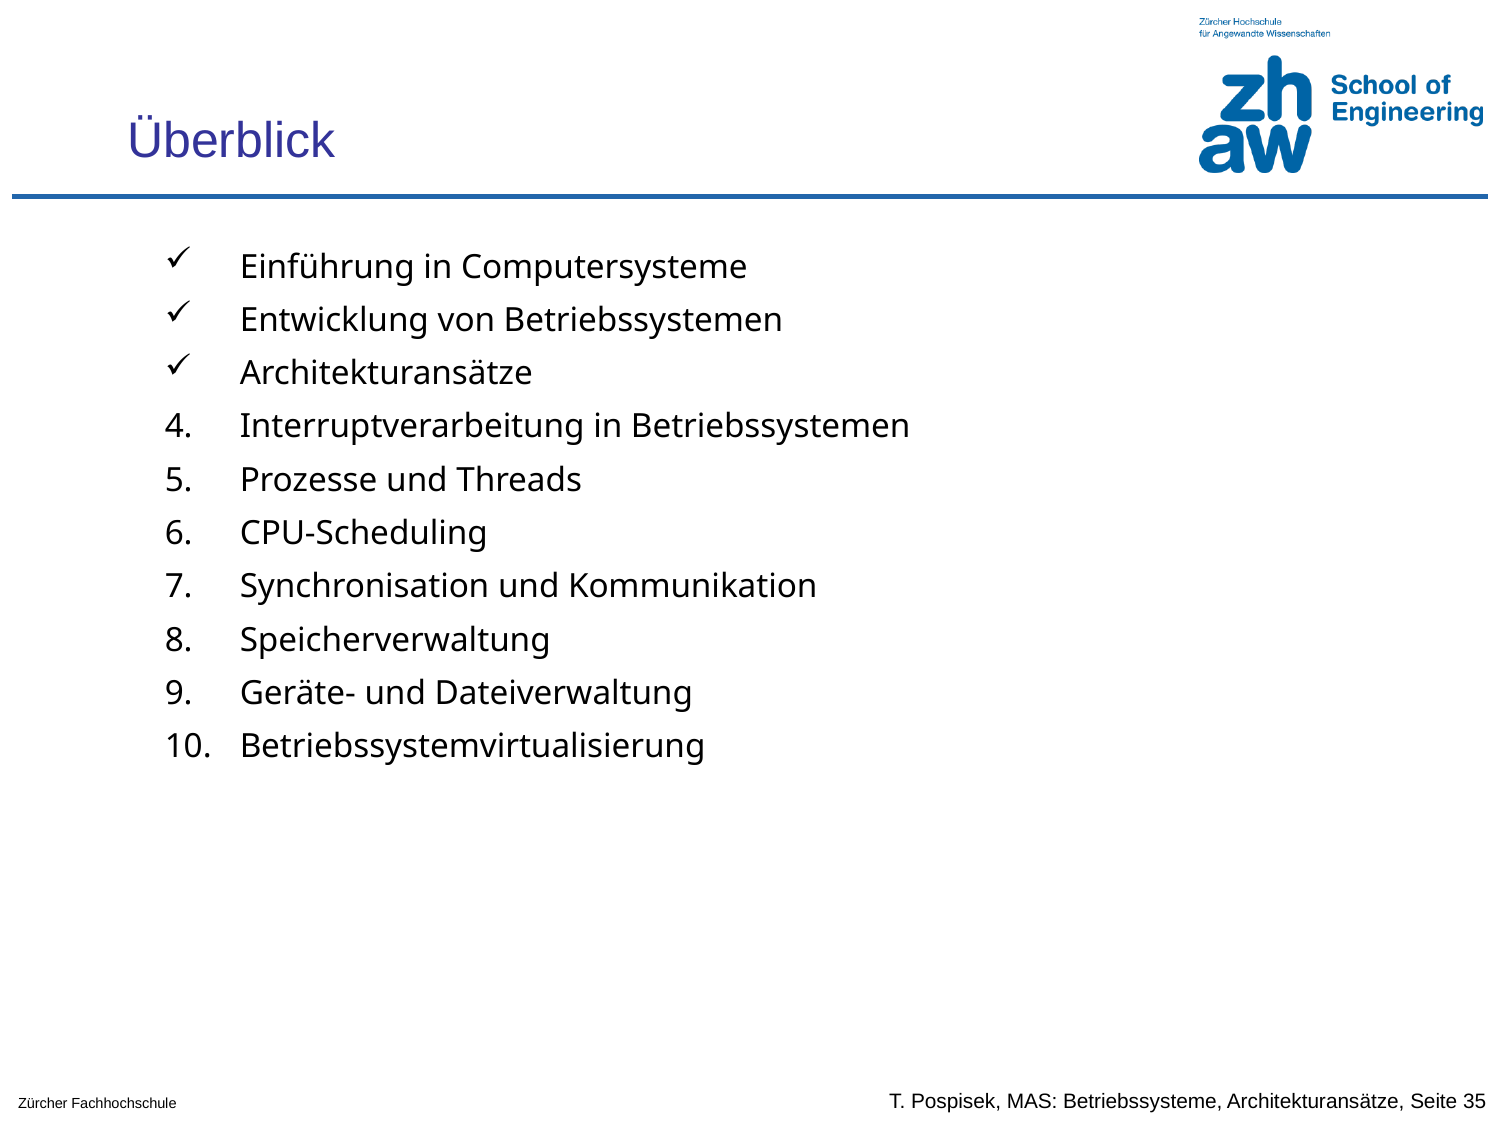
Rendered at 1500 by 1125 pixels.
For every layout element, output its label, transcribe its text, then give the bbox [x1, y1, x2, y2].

title Überblick [112, 50, 1391, 175]
picture [1199, 18, 1483, 173]
text_box Einführung in Computersysteme Entwicklung von Betriebssystemen Architekturansätze Interruptverarbeitung in Betriebssystemen Prozesse und Threads CPU-Scheduling Synchronisation und Kommunikation Speicherverwaltung Geräte- und Dateiverwaltung Betriebssystemvirtualisierung [149, 237, 1363, 1013]
